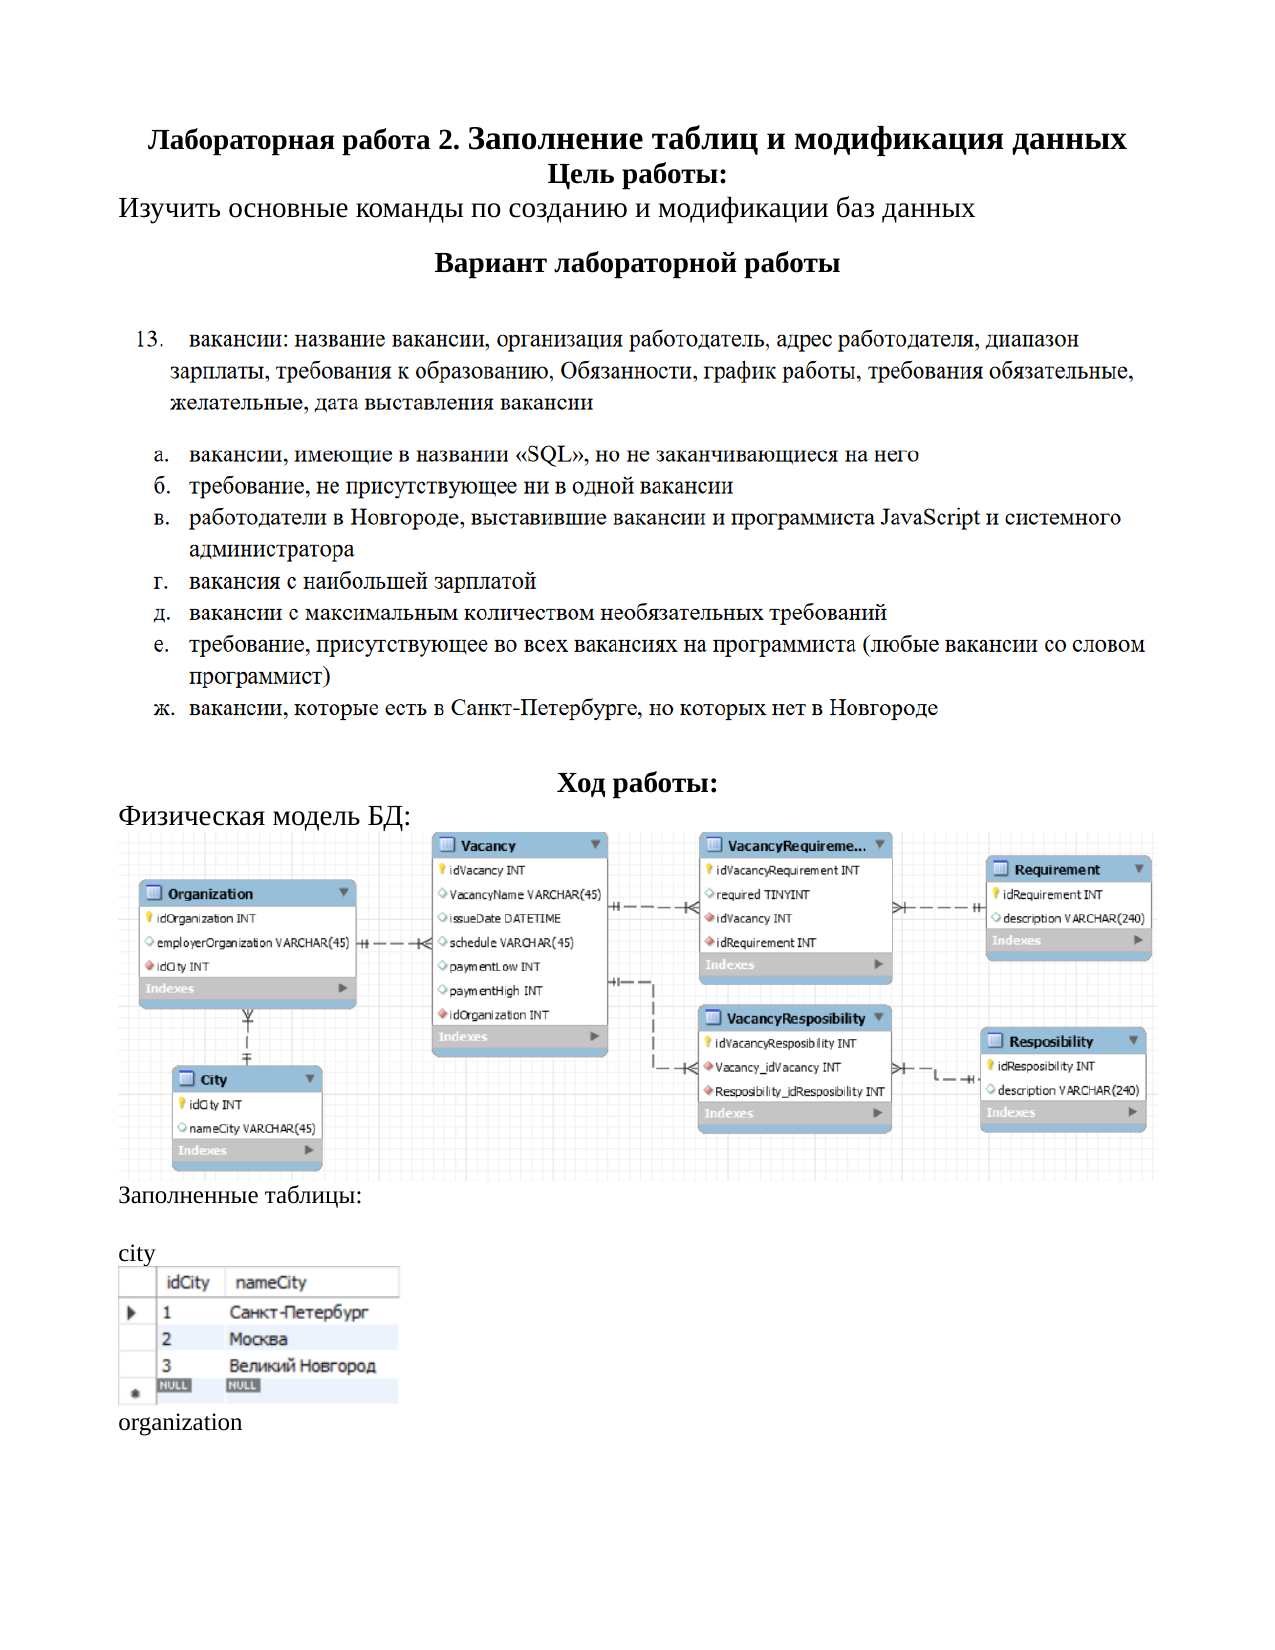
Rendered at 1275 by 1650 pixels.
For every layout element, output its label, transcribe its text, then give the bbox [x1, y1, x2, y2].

text Ход работы: [118, 765, 1157, 798]
text Заполненные таблицы: [118, 1181, 1157, 1209]
text Цель работы: [118, 156, 1157, 190]
text organization [118, 1407, 1157, 1436]
text city [118, 1238, 1157, 1267]
text Вариант лабораторной работы [118, 245, 1157, 278]
picture [118, 1266, 402, 1407]
picture [118, 832, 1157, 1181]
text Физическая модель БД: [118, 798, 1157, 832]
text Изучить основные команды по созданию и модификации баз данных [118, 190, 1157, 223]
text Лабораторная работа 2. Заполнение таблиц и модификация данных [118, 118, 1157, 156]
picture [118, 311, 1157, 732]
